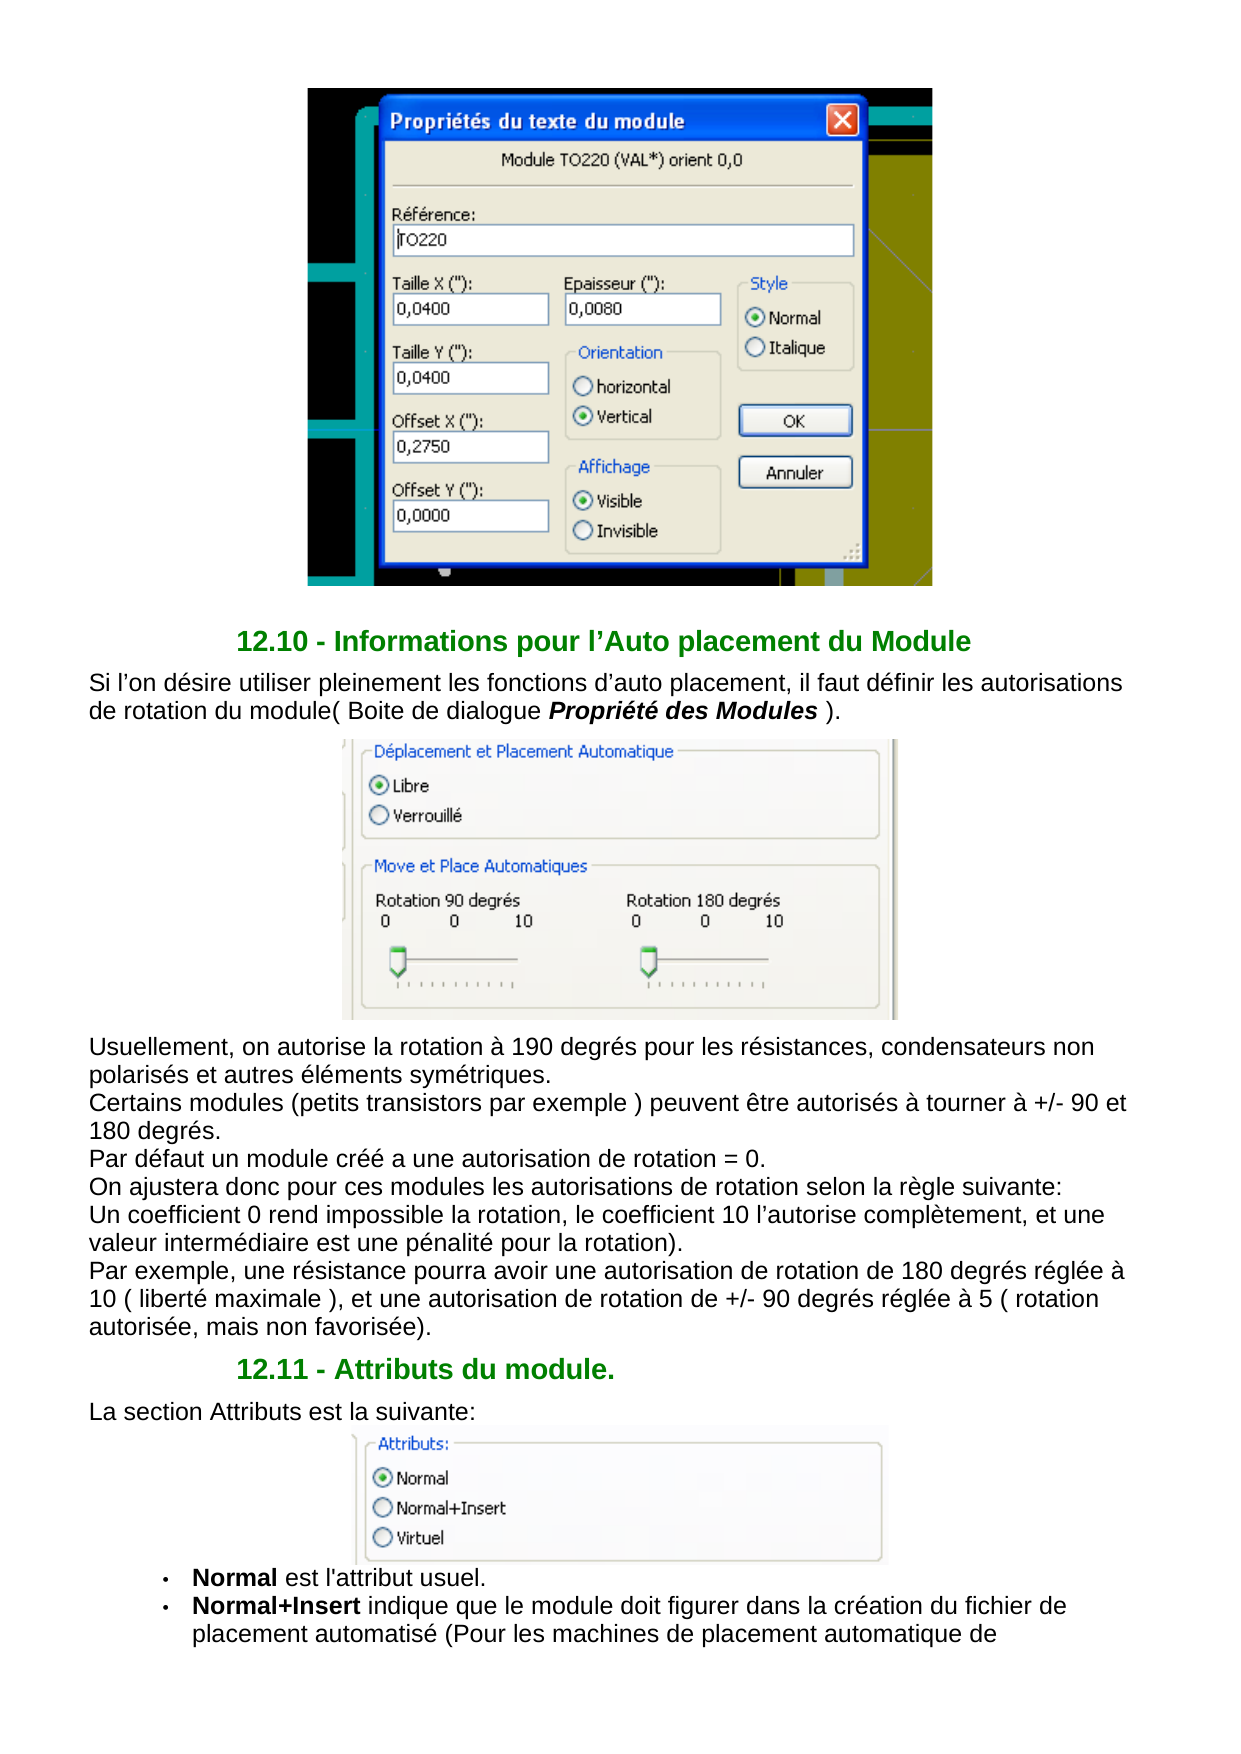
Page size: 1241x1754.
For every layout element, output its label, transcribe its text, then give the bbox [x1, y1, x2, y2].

text Un coefficient 0 rend impossible la rotation, le coefficient 10 l’autorise complètement, et une valeur intermédiaire est une pénalité pour la rotation). [88, 1201, 1152, 1257]
list Normal+Insert indique que le module doit figurer dans la création du fichier de placement automatisé (Pour les machines de placement automatique de [162, 1592, 1152, 1648]
text Certains modules (petits transistors par exemple ) peuvent être autorisés à tourner à +/- 90 et 180 degrés. [88, 1089, 1152, 1145]
picture [351, 1425, 889, 1565]
text Par exemple, une résistance pourra avoir une autorisation de rotation de 180 degrés réglée à 10 ( liberté maximale ), et une autorisation de rotation de +/- 90 degrés réglée à 5 ( rotation autorisée, mais non favorisée). [88, 1257, 1152, 1341]
subtitle Attributs du module. [162, 1353, 1152, 1386]
text La section Attributs est la suivante: [88, 1397, 1152, 1425]
text On ajustera donc pour ces modules les autorisations de rotation selon la règle suivante: [88, 1173, 1152, 1201]
picture [307, 88, 933, 586]
text Si l’on désire utiliser pleinement les fonctions d’auto placement, il faut définir les autorisations de rotation du module( Boite de dialogue Propriété des Modules ). [88, 669, 1152, 725]
list Normal est l'attribut usuel. [162, 1564, 1152, 1592]
picture [342, 739, 899, 1020]
subtitle Informations pour l’Auto placement du Module [162, 625, 1152, 657]
text Par défaut un module créé a une autorisation de rotation = 0. [88, 1145, 1152, 1173]
text Usuellement, on autorise la rotation à 190 degrés pour les résistances, condensateurs non polarisés et autres éléments symétriques. [88, 1033, 1152, 1089]
